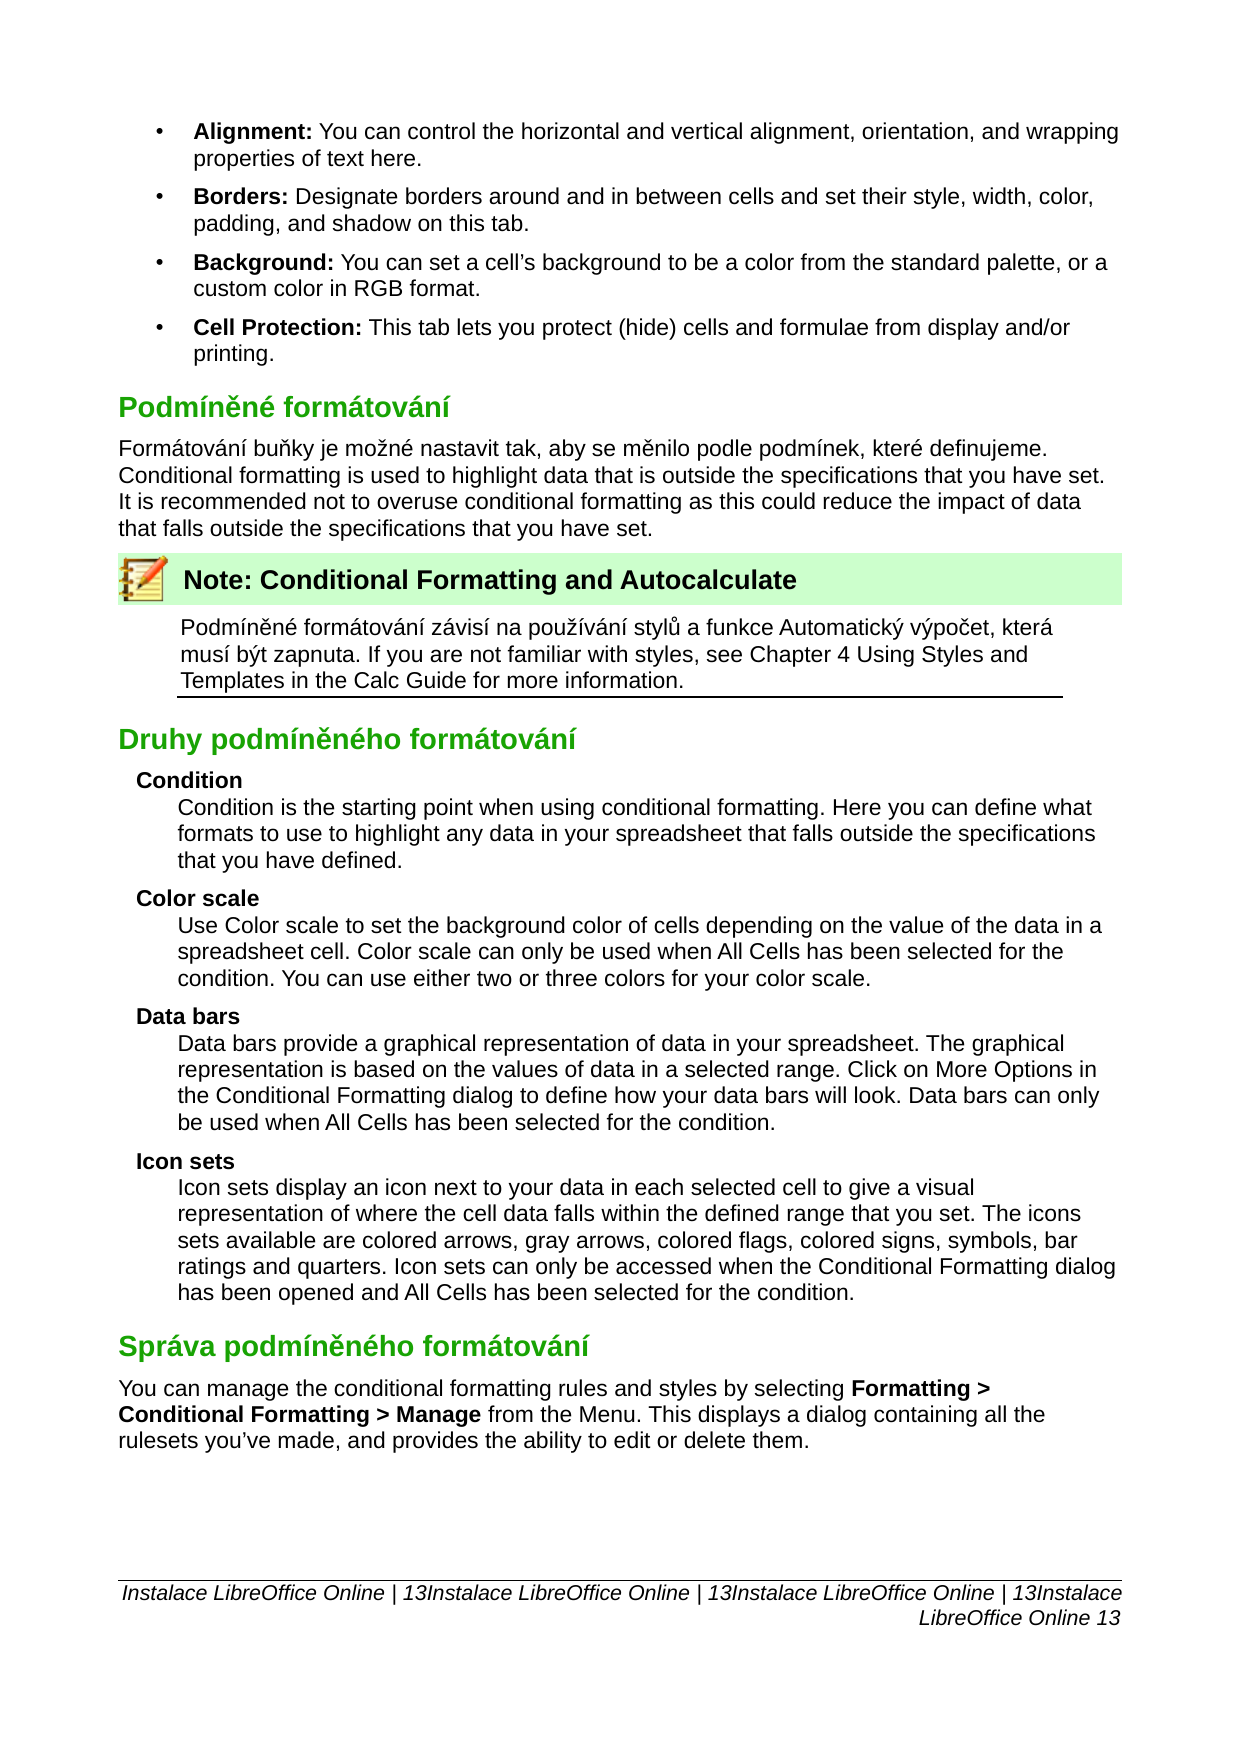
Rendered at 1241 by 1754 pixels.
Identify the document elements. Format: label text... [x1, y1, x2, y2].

list Cell Protection: This tab lets you protect (hide) cells and formulae from display and/or printing. [156, 314, 1122, 366]
text Color scale [136, 885, 1122, 912]
text Icon sets display an icon next to your data in each selected cell to give a visual representation of where the cell data falls within the defined range that you set. The icons sets available are colored arrows, gray arrows, colored flags, colored signs, symbols, bar ratings and quarters. Icon sets can only be accessed when the Conditional Formatting dialog has been opened and All Cells has been selected for the condition. [177, 1174, 1122, 1306]
text Data bars provide a graphical representation of data in your spreadsheet. The graphical representation is based on the values of data in a selected range. Click on More Options in the Conditional Formatting dialog to define how your data bars will look. Data bars can only be used when All Cells has been selected for the condition. [177, 1030, 1122, 1135]
picture [119, 554, 170, 605]
list Alignment: You can control the horizontal and vertical alignment, orientation, and wrapping properties of text here. [156, 118, 1122, 171]
text Use Color scale to set the background color of cells depending on the value of the data in a spreadsheet cell. Color scale can only be used when All Cells has been selected for the condition. You can use either two or three colors for your color scale. [177, 912, 1122, 991]
text Condition is the starting point when using conditional formatting. Here you can define what formats to use to highlight any data in your spreadsheet that falls outside the specifications that you have defined. [177, 794, 1122, 873]
text Icon sets [136, 1148, 1122, 1174]
subtitle Note: Conditional Formatting and Autocalculate [118, 553, 1122, 605]
text Podmíněné formátování závisí na používání stylů a funkce Automatický výpočet, která musí být zapnuta. If you are not familiar with styles, see Chapter 4 Using Styles and Templates in the Calc Guide for more information. [177, 611, 1063, 696]
list Background: You can set a cell’s background to be a color from the standard palette, or a custom color in RGB format. [156, 248, 1122, 301]
text Formátování buňky je možné nastavit tak, aby se měnilo podle podmínek, které definujeme. Conditional formatting is used to highlight data that is outside the specifications that you have set. It is recommended not to overuse conditional formatting as this could reduce the impact of data that falls outside the specifications that you have set. [118, 435, 1122, 541]
list Borders: Designate borders around and in between cells and set their style, width, color, padding, and shadow on this tab. [156, 183, 1122, 236]
text Condition [136, 767, 1122, 794]
text Data bars [136, 1003, 1122, 1030]
subtitle Podmíněné formátování [118, 390, 1122, 424]
text You can manage the conditional formatting rules and styles by selecting Formatting > Conditional Formatting > Manage from the Menu. This displays a dialog containing all the rulesets you’ve made, and provides the ability to edit or delete them. [118, 1375, 1122, 1454]
subtitle Správa podmíněného formátování [118, 1329, 1122, 1363]
subtitle Druhy podmíněného formátování [118, 722, 1122, 756]
